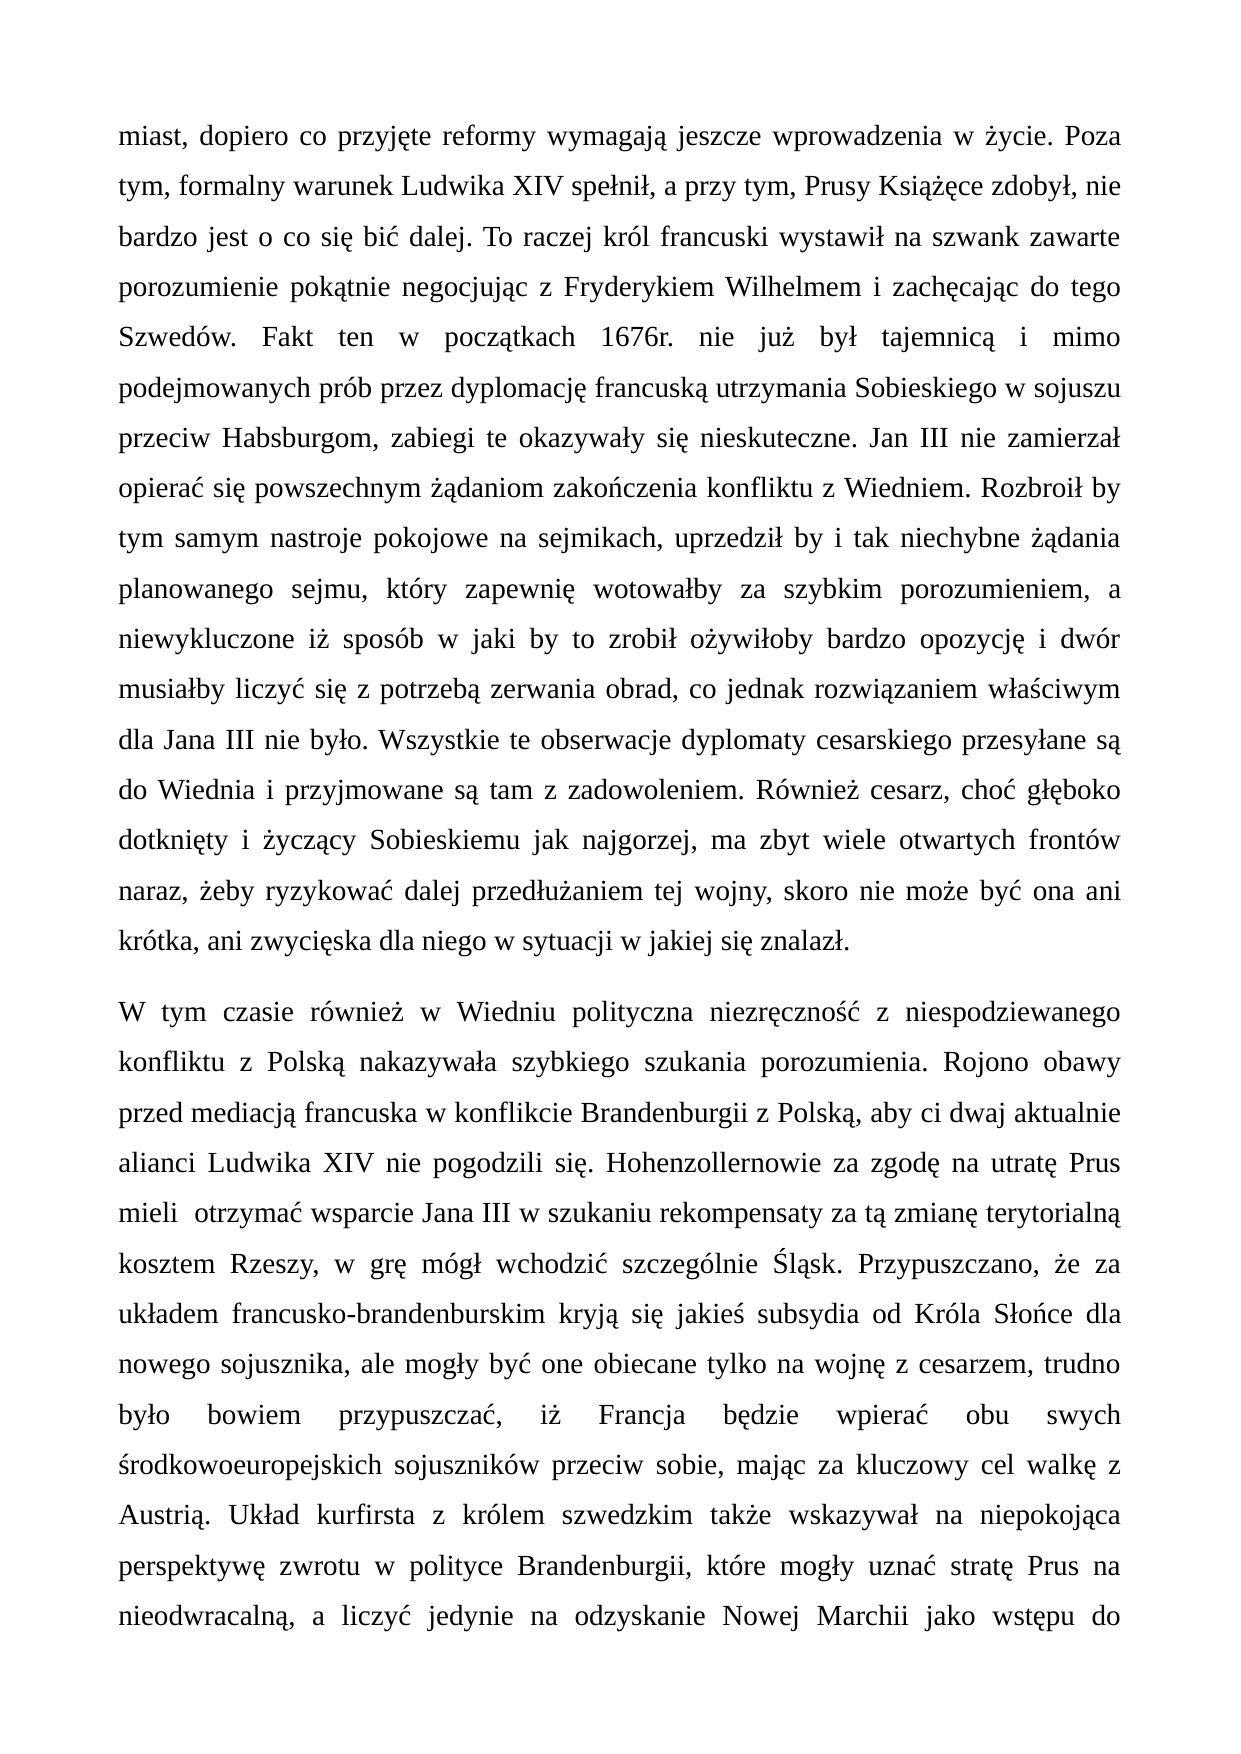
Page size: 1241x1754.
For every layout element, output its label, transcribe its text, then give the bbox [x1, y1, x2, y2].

text W tym czasie również w Wiedniu polityczna niezręczność z niespodziewanego konfliktu z Polską nakazywała szybkiego szukania porozumienia. Rojono obawy przed mediacją francuska w konflikcie Brandenburgii z Polską, aby ci dwaj aktualnie alianci Ludwika XIV nie pogodzili się. Hohenzollernowie za zgodę na utratę Prus mieli otrzymać wsparcie Jana III w szukaniu rekompensaty za tą zmianę terytorialną kosztem Rzeszy, w grę mógł wchodzić szczególnie Śląsk. Przypuszczano, że za układem francusko-brandenburskim kryją się jakieś subsydia od Króla Słońce dla nowego sojusznika, ale mogły być one obiecane tylko na wojnę z cesarzem, trudno było bowiem przypuszczać, iż Francja będzie wpierać obu swych środkowoeuropejskich sojuszników przeciw sobie, mając za kluczowy cel walkę z Austrią. Układ kurfirsta z królem szwedzkim także wskazywał na niepokojąca perspektywę zwrotu w polityce Brandenburgii, które mogły uznać stratę Prus na nieodwracalną, a liczyć jedynie na odzyskanie Nowej Marchii jako wstępu do [118, 994, 1122, 1632]
text miast, dopiero co przyjęte reformy wymagają jeszcze wprowadzenia w życie. Poza tym, formalny warunek Ludwika XIV spełnił, a przy tym, Prusy Książęce zdobył, nie bardzo jest o co się bić dalej. To raczej król francuski wystawił na szwank zawarte porozumienie pokątnie negocjując z Fryderykiem Wilhelmem i zachęcając do tego Szwedów. Fakt ten w początkach 1676r. nie już był tajemnicą i mimo podejmowanych prób przez dyplomację francuską utrzymania Sobieskiego w sojuszu przeciw Habsburgom, zabiegi te okazywały się nieskuteczne. Jan III nie zamierzał opierać się powszechnym żądaniom zakończenia konfliktu z Wiedniem. Rozbroił by tym samym nastroje pokojowe na sejmikach, uprzedził by i tak niechybne żądania planowanego sejmu, który zapewnię wotowałby za szybkim porozumieniem, a niewykluczone iż sposób w jaki by to zrobił ożywiłoby bardzo opozycję i dwór musiałby liczyć się z potrzebą zerwania obrad, co jednak rozwiązaniem właściwym dla Jana III nie było. Wszystkie te obserwacje dyplomaty cesarskiego przesyłane są do Wiednia i przyjmowane są tam z zadowoleniem. Również cesarz, choć głęboko dotknięty i życzący Sobieskiemu jak najgorzej, ma zbyt wiele otwartych frontów naraz, żeby ryzykować dalej przedłużaniem tej wojny, skoro nie może być ona ani krótka, ani zwycięska dla niego w sytuacji w jakiej się znalazł. [118, 118, 1122, 957]
